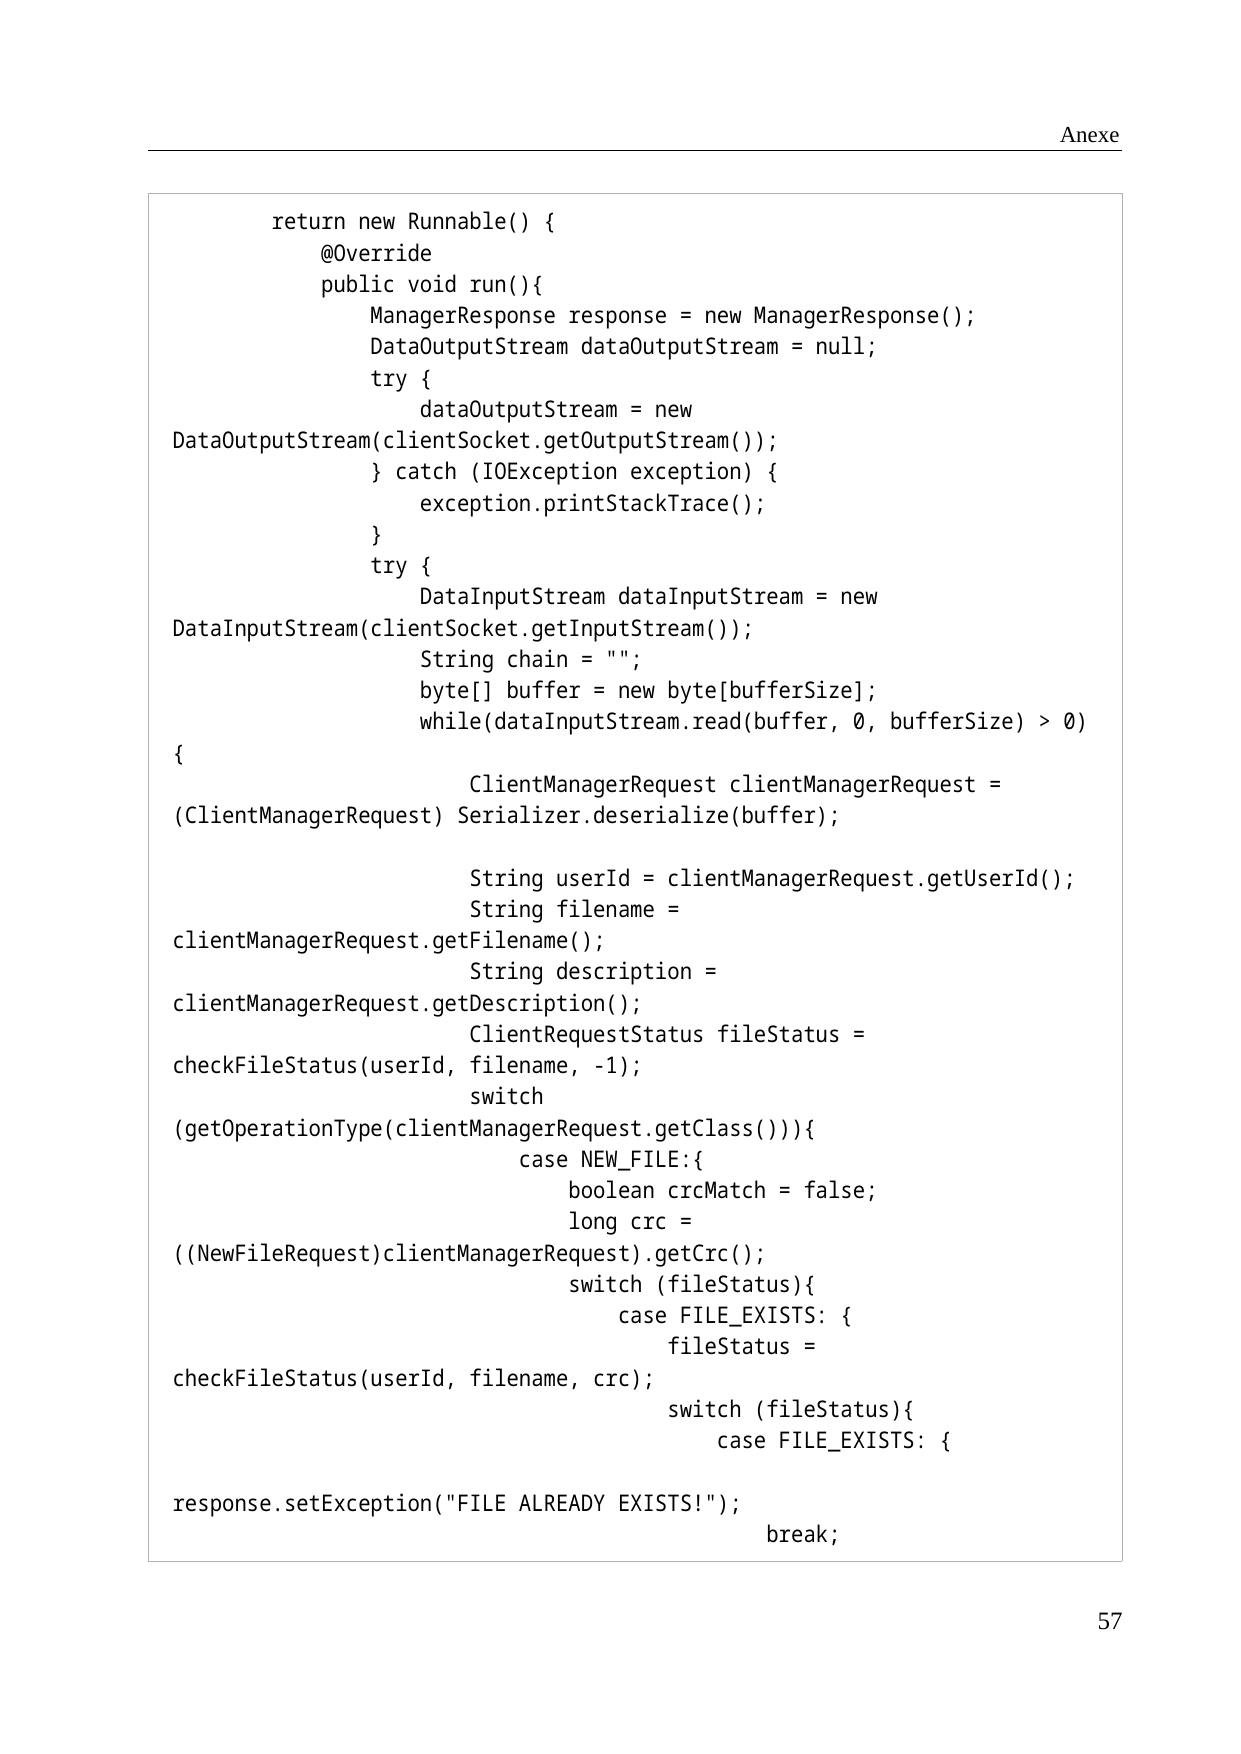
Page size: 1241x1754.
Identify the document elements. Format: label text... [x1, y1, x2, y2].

text switch (fileStatus){ [149, 1380, 1122, 1411]
text fileStatus = checkFileStatus(userId, filename, crc); [149, 1318, 1122, 1380]
text public void run(){ [149, 255, 1122, 286]
text boolean crcMatch = false; [149, 1161, 1122, 1193]
text DataOutputStream dataOutputStream = null; [149, 318, 1122, 349]
text dataOutputStream = new DataOutputStream(clientSocket.getOutputStream()); [149, 380, 1122, 443]
text @Override [149, 224, 1122, 255]
text try { [149, 349, 1122, 380]
text try { [149, 536, 1122, 568]
text switch (getOperationType(clientManagerRequest.getClass())){ [149, 1068, 1122, 1130]
text String filename = clientManagerRequest.getFilename(); [149, 880, 1122, 943]
text case FILE_EXISTS: { [149, 1286, 1122, 1318]
text ClientRequestStatus fileStatus = checkFileStatus(userId, filename, -1); [149, 1005, 1122, 1068]
text String description = clientManagerRequest.getDescription(); [149, 943, 1122, 1005]
text exception.printStackTrace(); [149, 474, 1122, 505]
text } [149, 505, 1122, 536]
text case NEW_FILE:{ [149, 1130, 1122, 1161]
text while(dataInputStream.read(buffer, 0, bufferSize) > 0){ [149, 693, 1122, 755]
text response.setException("FILE ALREADY EXISTS!"); [149, 1443, 1122, 1505]
text String chain = ""; [149, 630, 1122, 661]
text ManagerResponse response = new ManagerResponse(); [149, 286, 1122, 318]
text byte[] buffer = new byte[bufferSize]; [149, 661, 1122, 693]
text switch (fileStatus){ [149, 1255, 1122, 1286]
text long crc = ((NewFileRequest)clientManagerRequest).getCrc(); [149, 1193, 1122, 1255]
text DataInputStream dataInputStream = new DataInputStream(clientSocket.getInputStream()); [149, 568, 1122, 630]
text break; [149, 1505, 1122, 1561]
text } catch (IOException exception) { [149, 443, 1122, 474]
text case FILE_EXISTS: { [149, 1411, 1122, 1443]
text return new Runnable() { [149, 194, 1122, 224]
text ClientManagerRequest clientManagerRequest = (ClientManagerRequest) Serializer.deserialize(buffer); [149, 755, 1122, 830]
text String userId = clientManagerRequest.getUserId(); [149, 849, 1122, 880]
